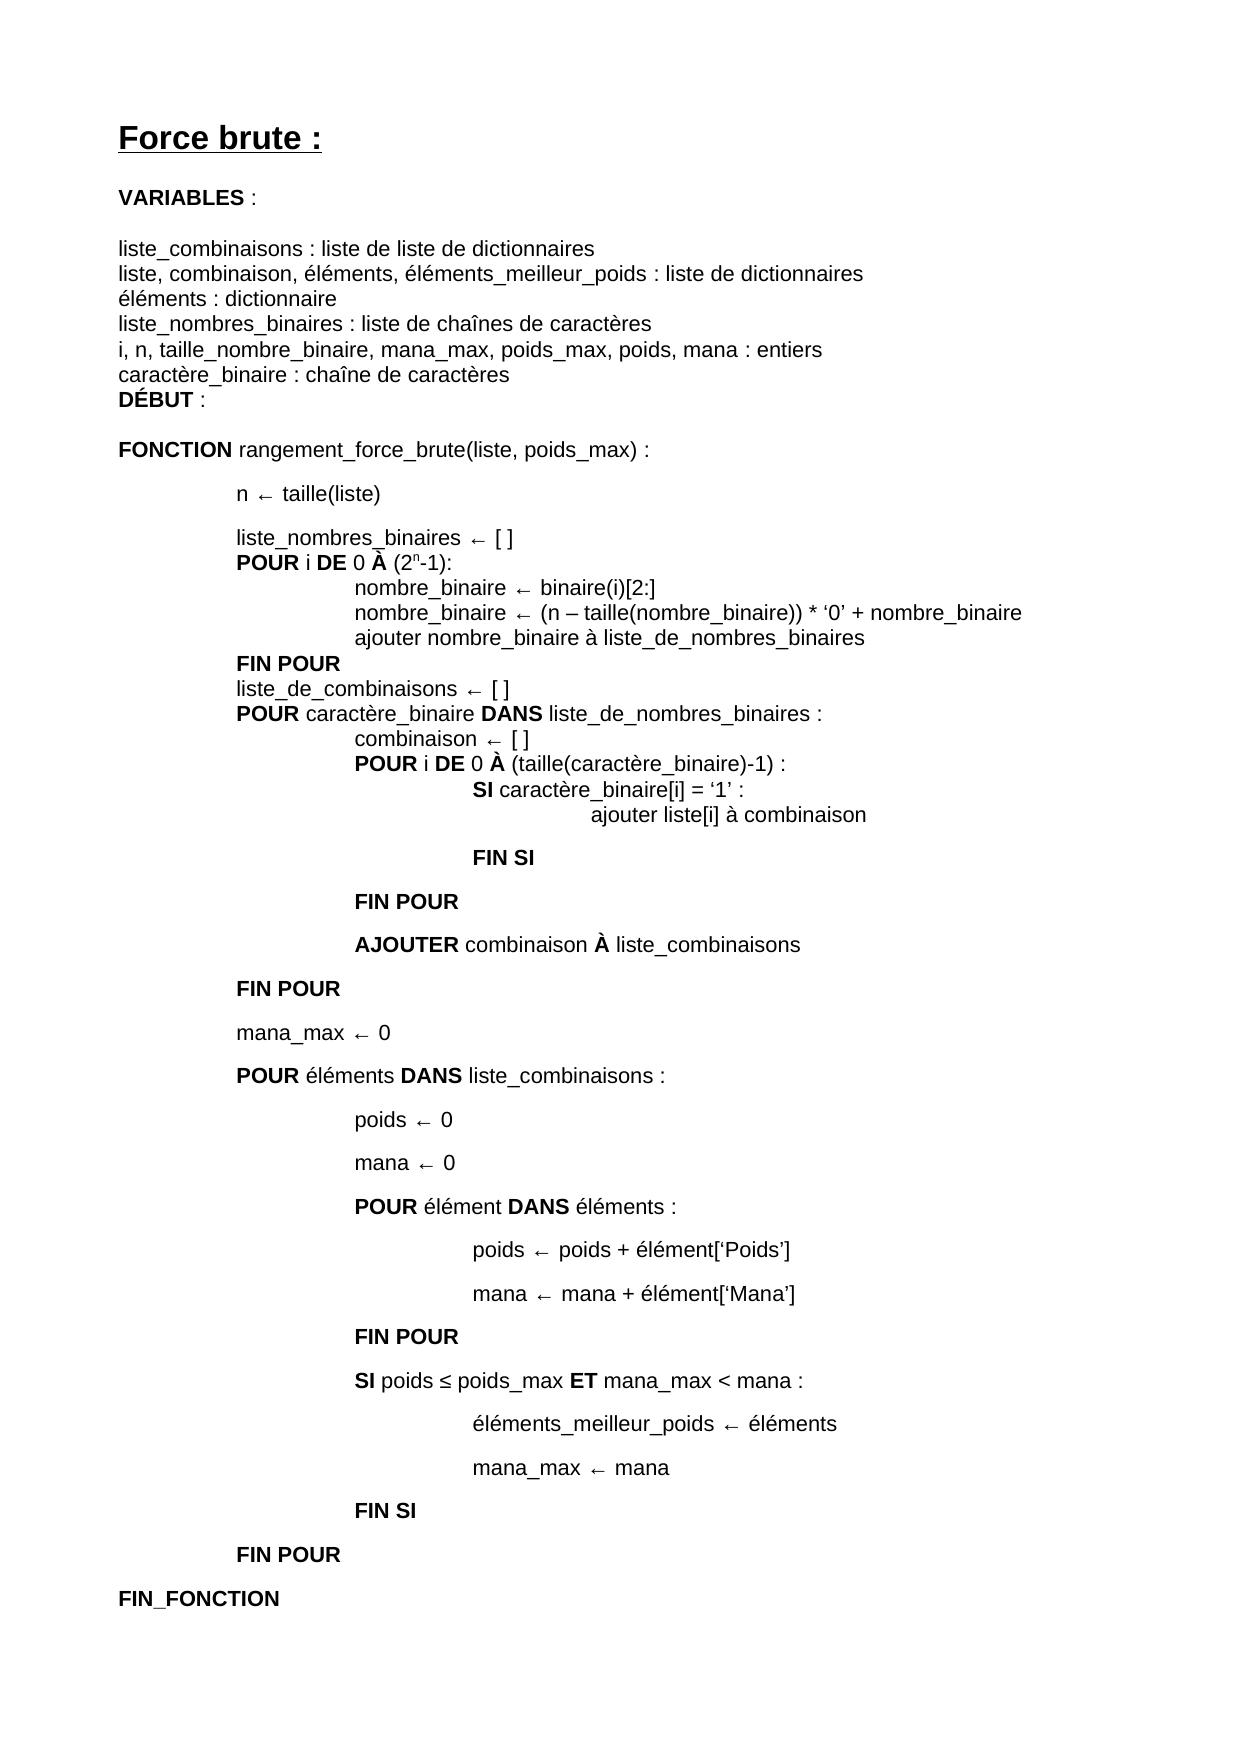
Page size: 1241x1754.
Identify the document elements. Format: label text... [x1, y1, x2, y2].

text liste, combinaison, éléments, éléments_meilleur_poids : liste de dictionnaires [118, 261, 1122, 286]
text FIN POUR [118, 651, 1122, 676]
text nombre_binaire ← binaire(i)[2:] [118, 575, 1122, 600]
text liste_de_combinaisons ← [ ] [118, 676, 1122, 701]
text POUR éléments DANS liste_combinaisons : [118, 1063, 1122, 1088]
text liste_nombres_binaires : liste de chaînes de caractères [118, 311, 1122, 337]
text SI caractère_binaire[i] = ‘1’ : [118, 777, 1122, 802]
text liste_nombres_binaires ← [ ] [118, 524, 1122, 550]
text POUR i DE 0 À (2n-1): [118, 550, 1122, 575]
text DÉBUT : [118, 387, 1122, 412]
text FIN SI [118, 1498, 1122, 1524]
text poids ← 0 [118, 1107, 1122, 1132]
text FONCTION rangement_force_brute(liste, poids_max) : [118, 437, 1122, 463]
text caractère_binaire : chaîne de caractères [118, 362, 1122, 387]
text mana ← 0 [118, 1150, 1122, 1175]
text éléments : dictionnaire [118, 286, 1122, 311]
text mana_max ← mana [118, 1455, 1122, 1480]
text éléments_meilleur_poids ← éléments [118, 1411, 1122, 1437]
text Force brute : [118, 118, 1122, 157]
text FIN POUR [118, 889, 1122, 914]
text mana ← mana + élément[‘Mana’] [118, 1281, 1122, 1306]
text FIN POUR [118, 976, 1122, 1001]
text SI poids ≤ poids_max ET mana_max < mana : [118, 1368, 1122, 1393]
text i, n, taille_nombre_binaire, mana_max, poids_max, poids, mana : entiers [118, 337, 1122, 362]
text FIN POUR [118, 1542, 1122, 1567]
text ajouter liste[i] à combinaison [118, 802, 1122, 827]
text POUR i DE 0 À (taille(caractère_binaire)-1) : [118, 751, 1122, 777]
text FIN SI [118, 845, 1122, 871]
text VARIABLES : [118, 185, 1122, 211]
text poids ← poids + élément[‘Poids’] [118, 1237, 1122, 1262]
text n ← taille(liste) [118, 481, 1122, 506]
text POUR caractère_binaire DANS liste_de_nombres_binaires : [118, 701, 1122, 726]
text POUR élément DANS éléments : [118, 1194, 1122, 1219]
text ajouter nombre_binaire à liste_de_nombres_binaires [118, 625, 1122, 651]
text FIN_FONCTION [118, 1586, 1122, 1611]
text AJOUTER combinaison À liste_combinaisons [118, 932, 1122, 958]
text combinaison ← [ ] [118, 726, 1122, 751]
text FIN POUR [118, 1324, 1122, 1349]
text mana_max ← 0 [118, 1019, 1122, 1045]
text liste_combinaisons : liste de liste de dictionnaires [118, 236, 1122, 261]
text nombre_binaire ← (n – taille(nombre_binaire)) * ‘0’ + nombre_binaire [118, 600, 1122, 625]
